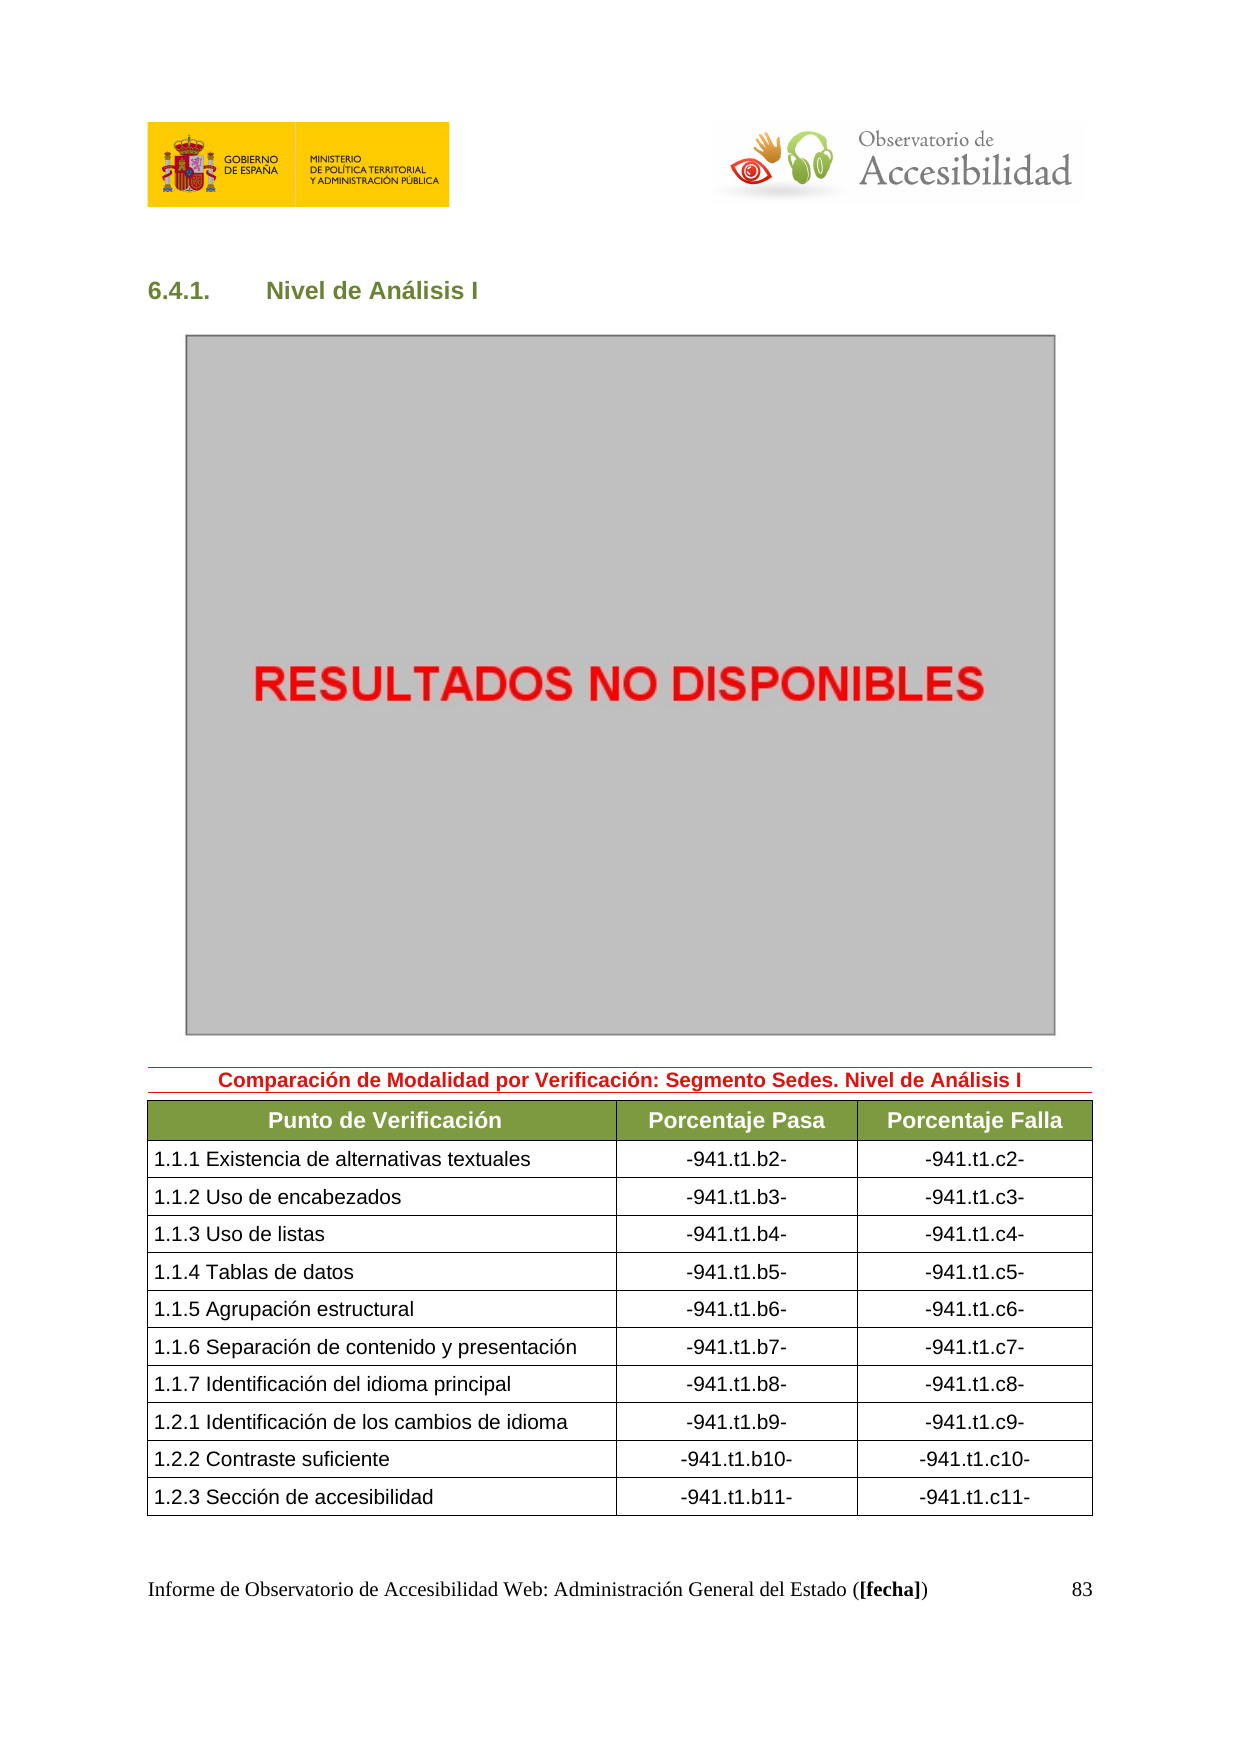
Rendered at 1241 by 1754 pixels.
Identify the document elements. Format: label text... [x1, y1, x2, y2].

table_cell -941.t1.b2- [617, 1141, 857, 1177]
table_cell 1.1.1 Existencia de alternativas textuales [148, 1141, 616, 1177]
table_cell -941.t1.b6- [617, 1291, 857, 1327]
table_cell -941.t1.c10- [858, 1441, 1092, 1477]
table_cell -941.t1.b11- [617, 1478, 857, 1515]
table_cell 1.1.5 Agrupación estructural [148, 1291, 616, 1327]
table_cell -941.t1.c7- [858, 1328, 1092, 1365]
text Comparación de Modalidad por Verificación: Segmento Sedes. Nivel de Análisis I [148, 1068, 1092, 1092]
table_cell -941.t1.b8- [617, 1366, 857, 1402]
picture [147, 122, 450, 207]
picture [710, 122, 1086, 205]
table_cell 1.2.3 Sección de accesibilidad [148, 1478, 616, 1515]
table_cell 1.2.1 Identificación de los cambios de idioma [148, 1403, 616, 1440]
table_cell 1.1.2 Uso de encabezados [148, 1178, 616, 1215]
table_header Porcentaje Pasa [617, 1101, 857, 1140]
table_cell -941.t1.b7- [617, 1328, 857, 1365]
table_cell -941.t1.b5- [617, 1253, 857, 1290]
table_cell -941.t1.c11- [858, 1478, 1092, 1515]
table_cell -941.t1.c4- [858, 1216, 1092, 1252]
table_header Punto de Verificación [148, 1101, 616, 1140]
table_cell -941.t1.b3- [617, 1178, 857, 1215]
picture [178, 332, 1062, 1042]
table_cell 1.1.7 Identificación del idioma principal [148, 1366, 616, 1402]
table_header Porcentaje Falla [858, 1101, 1092, 1140]
table_cell 1.2.2 Contraste suficiente [148, 1441, 616, 1477]
table_cell -941.t1.c2- [858, 1141, 1092, 1177]
table_cell -941.t1.c9- [858, 1403, 1092, 1440]
table_cell -941.t1.c8- [858, 1366, 1092, 1402]
table_cell -941.t1.b4- [617, 1216, 857, 1252]
table_cell -941.t1.c3- [858, 1178, 1092, 1215]
table_cell -941.t1.c5- [858, 1253, 1092, 1290]
list Nivel de Análisis I [148, 276, 1092, 304]
table_cell -941.t1.b10- [617, 1441, 857, 1477]
table_cell -941.t1.b9- [617, 1403, 857, 1440]
table_cell 1.1.6 Separación de contenido y presentación [148, 1328, 616, 1365]
table_cell -941.t1.c6- [858, 1291, 1092, 1327]
table_cell 1.1.4 Tablas de datos [148, 1253, 616, 1290]
table_cell 1.1.3 Uso de listas [148, 1216, 616, 1252]
